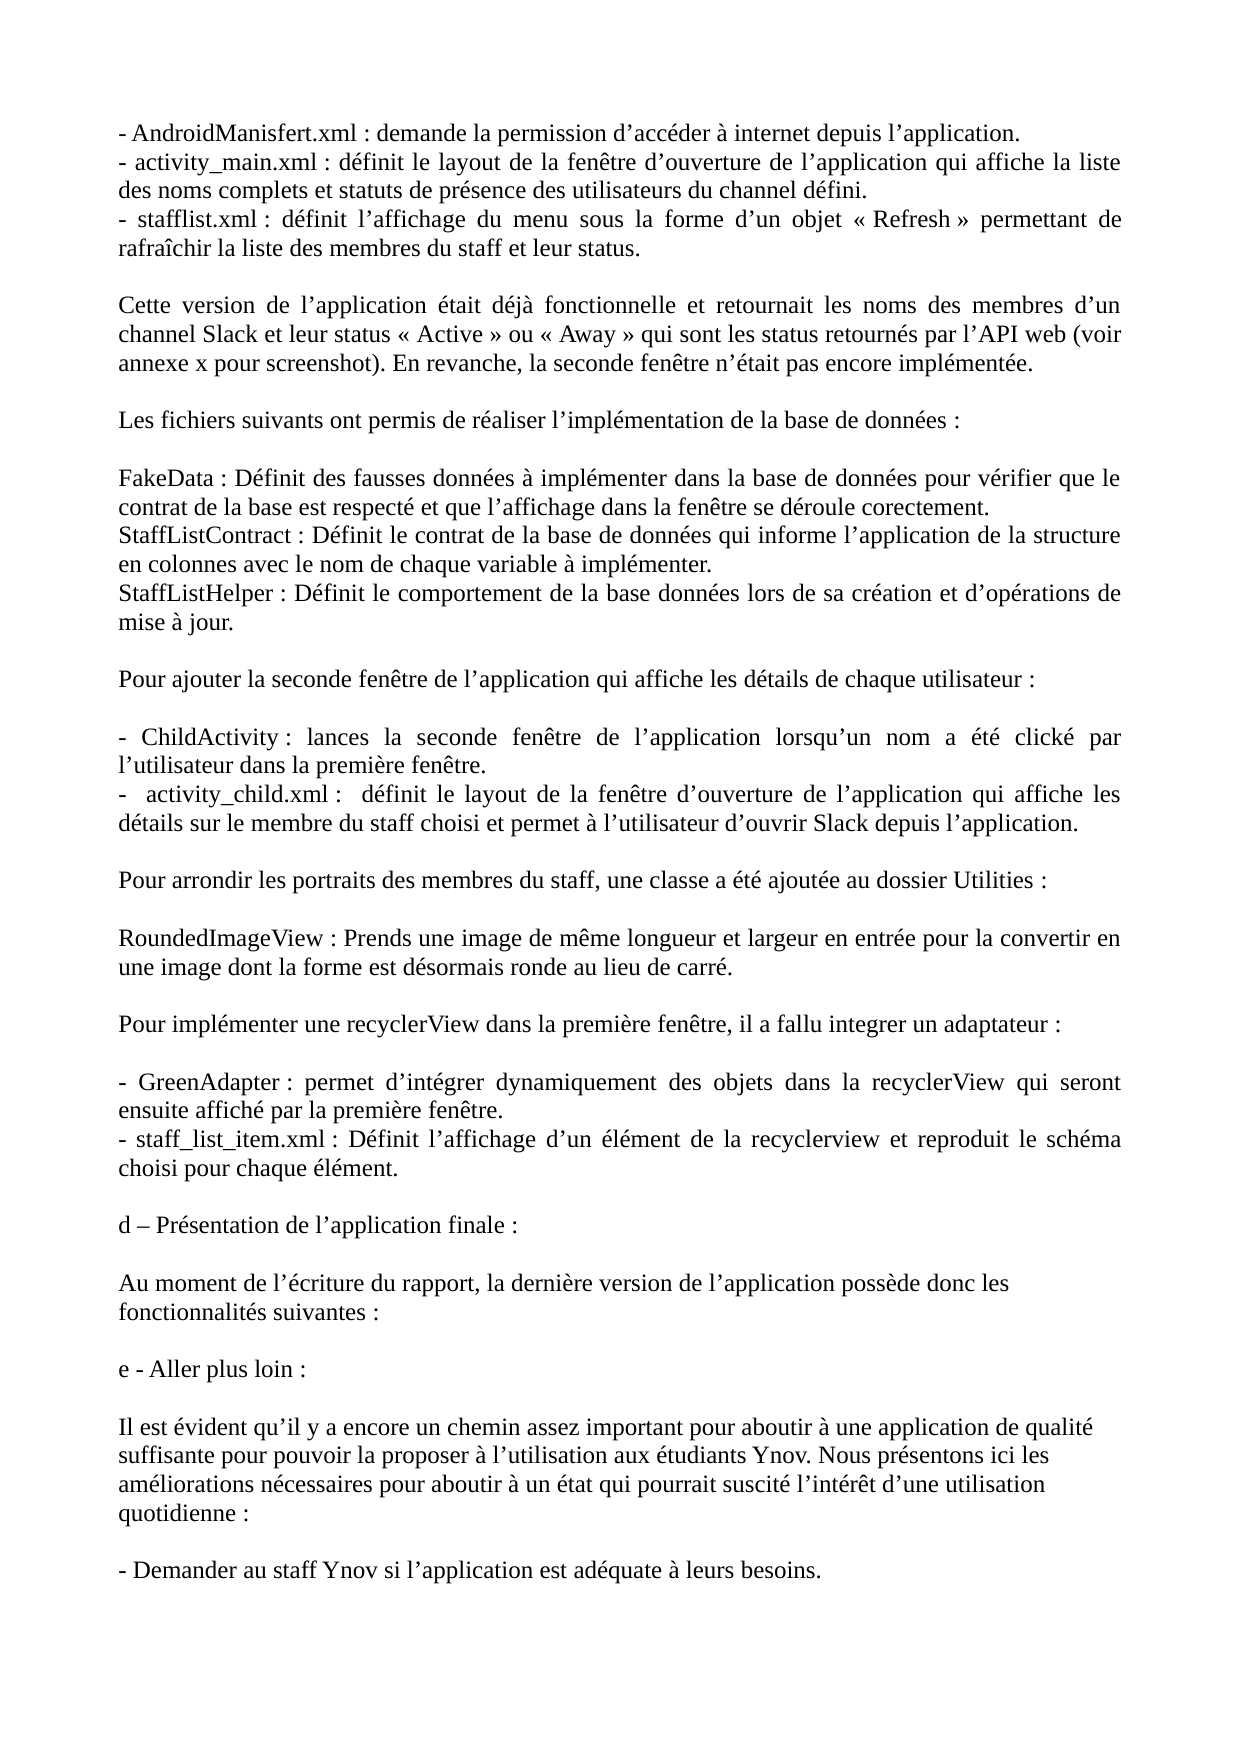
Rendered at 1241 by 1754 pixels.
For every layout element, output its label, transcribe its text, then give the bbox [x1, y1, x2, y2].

text Cette version de l’application était déjà fonctionnelle et retournait les noms des membres d’un channel Slack et leur status « Active » ou « Away » qui sont les status retournés par l’API web (voir annexe x pour screenshot). En revanche, la seconde fenêtre n’était pas encore implémentée. [118, 291, 1122, 377]
text - ChildActivity : lances la seconde fenêtre de l’application lorsqu’un nom a été clické par l’utilisateur dans la première fenêtre. [118, 722, 1122, 779]
text d – Présentation de l’application finale : [118, 1211, 1122, 1239]
text StaffListContract : Définit le contrat de la base de données qui informe l’application de la structure en colonnes avec le nom de chaque variable à implémenter. [118, 521, 1122, 578]
text Pour ajouter la seconde fenêtre de l’application qui affiche les détails de chaque utilisateur : [118, 664, 1122, 693]
text Pour arrondir les portraits des membres du staff, une classe a été ajoutée au dossier Utilities : [118, 866, 1122, 894]
text - Demander au staff Ynov si l’application est adéquate à leurs besoins. [118, 1556, 1122, 1584]
text StaffListHelper : Définit le comportement de la base données lors de sa création et d’opérations de mise à jour. [118, 578, 1122, 636]
text - GreenAdapter : permet d’intégrer dynamiquement des objets dans la recyclerView qui seront ensuite affiché par la première fenêtre. [118, 1067, 1122, 1124]
text Il est évident qu’il y a encore un chemin assez important pour aboutir à une application de qualité suffisante pour pouvoir la proposer à l’utilisation aux étudiants Ynov. Nous présentons ici les améliorations nécessaires pour aboutir à un état qui pourrait suscité l’intérêt d’une utilisation quotidienne : [118, 1412, 1122, 1527]
text FakeData : Définit des fausses données à implémenter dans la base de données pour vérifier que le contrat de la base est respecté et que l’affichage dans la fenêtre se déroule corectement. [118, 463, 1122, 521]
text - stafflist.xml : définit l’affichage du menu sous la forme d’un objet « Refresh » permettant de rafraîchir la liste des membres du staff et leur status. [118, 204, 1122, 262]
text Au moment de l’écriture du rapport, la dernière version de l’application possède donc les fonctionnalités suivantes : [118, 1268, 1122, 1326]
text Pour implémenter une recyclerView dans la première fenêtre, il a fallu integrer un adaptateur : [118, 1009, 1122, 1038]
text - activity_main.xml : définit le layout de la fenêtre d’ouverture de l’application qui affiche la liste des noms complets et statuts de présence des utilisateurs du channel défini. [118, 147, 1122, 204]
text RoundedImageView : Prends une image de même longueur et largeur en entrée pour la convertir en une image dont la forme est désormais ronde au lieu de carré. [118, 923, 1122, 981]
text e - Aller plus loin : [118, 1354, 1122, 1383]
text - AndroidManisfert.xml : demande la permission d’accéder à internet depuis l’application. [118, 118, 1122, 147]
text - activity_child.xml : définit le layout de la fenêtre d’ouverture de l’application qui affiche les détails sur le membre du staff choisi et permet à l’utilisateur d’ouvrir Slack depuis l’application. [118, 779, 1122, 837]
text - staff_list_item.xml : Définit l’affichage d’un élément de la recyclerview et reproduit le schéma choisi pour chaque élément. [118, 1124, 1122, 1182]
text Les fichiers suivants ont permis de réaliser l’implémentation de la base de données : [118, 406, 1122, 434]
